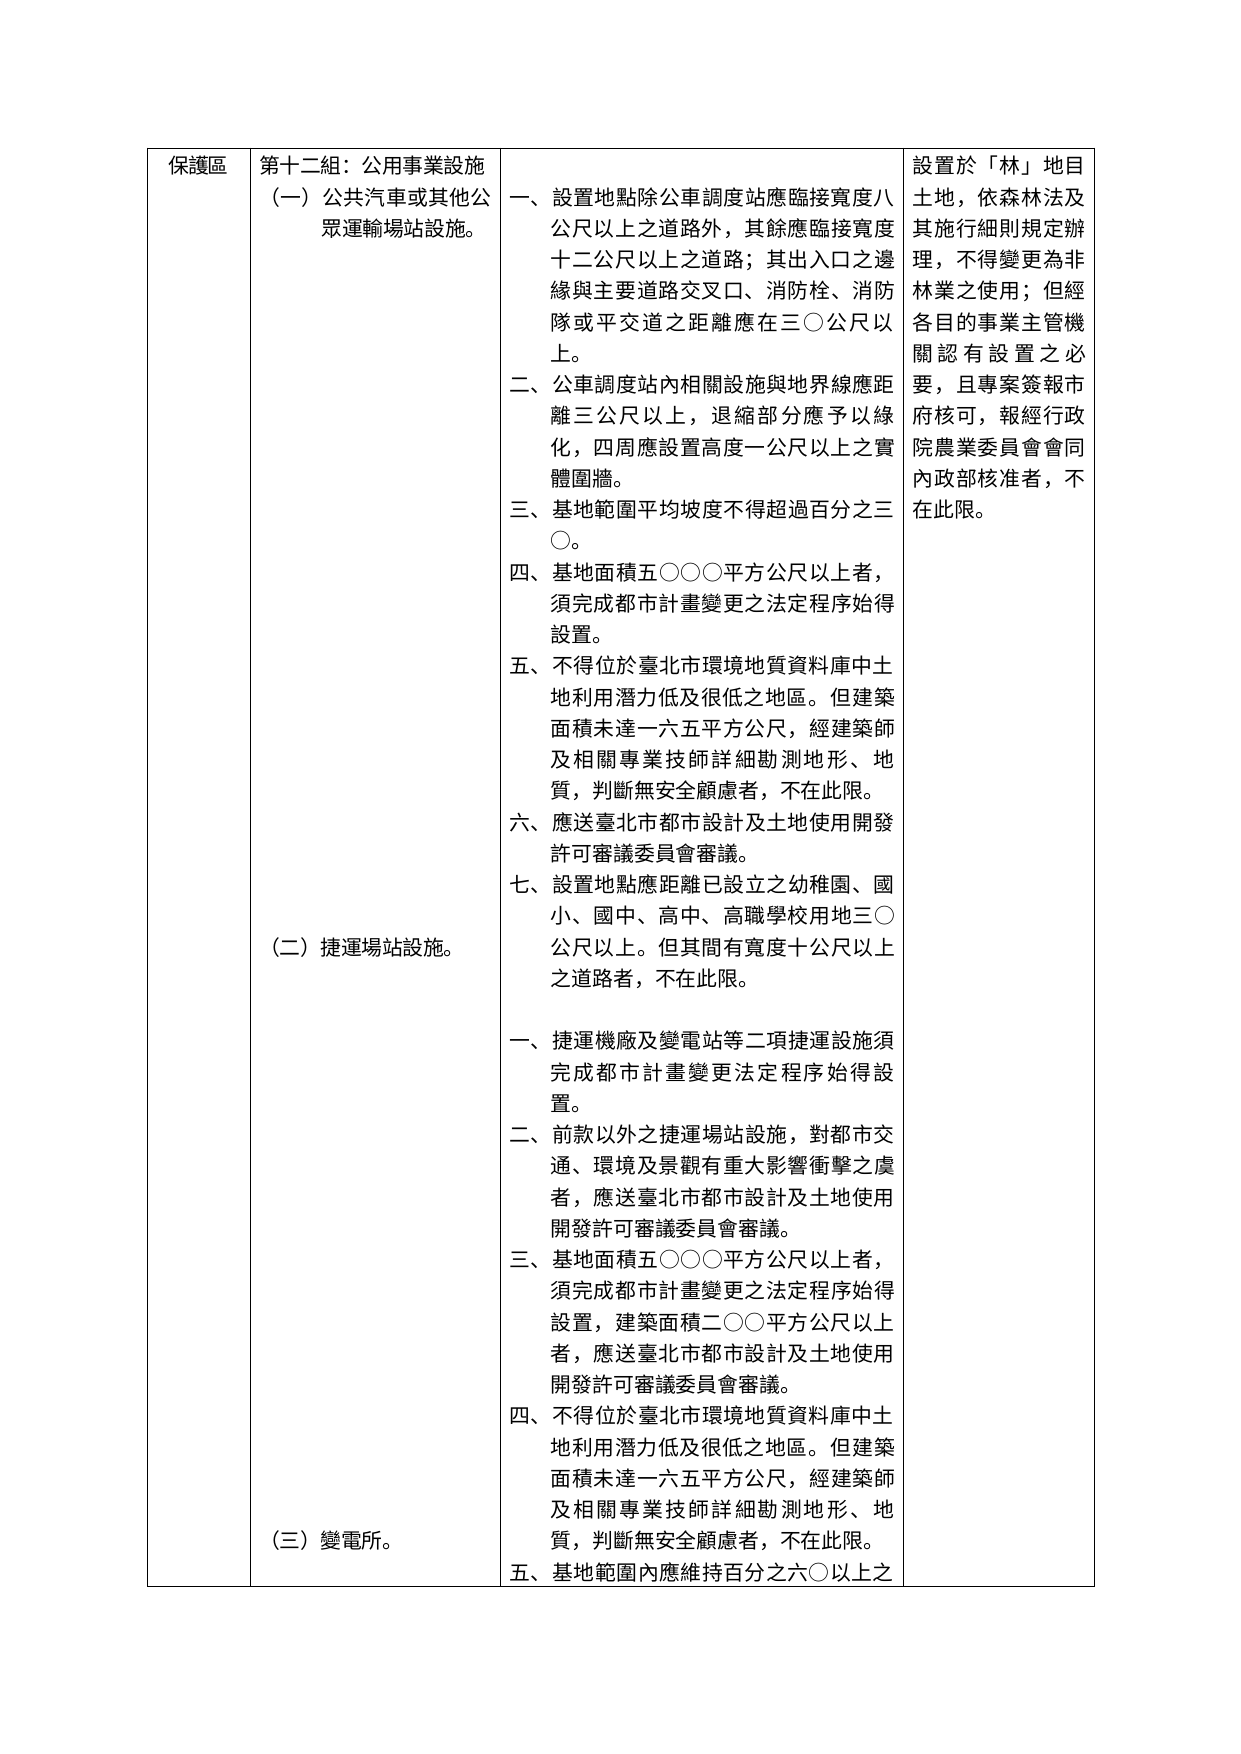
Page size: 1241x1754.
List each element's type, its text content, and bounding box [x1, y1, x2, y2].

table_cell 設置於「林」地目土地，依森林法及其施行細則規定辦理，不得變更為非林業之使用；但經各目的事業主管機關認有設置之必要，且專案簽報市府核可，報經行政院農業委員會會同內政部核准者，不在此限。 [904, 149, 1094, 1586]
table_cell 保護區 [148, 149, 250, 1586]
table_cell 第十二組：公用事業設施 （一）公共汽車或其他公眾運輸場站設施。 （二）捷運場站設施。 （三）變電所。 [251, 149, 500, 1586]
table_cell 一、設置地點除公車調度站應臨接寬度八公尺以上之道路外，其餘應臨接寬度十二公尺以上之道路；其出入口之邊緣與主要道路交叉口、消防栓、消防隊或平交道之距離應在三○公尺以上。 二、公車調度站內相關設施與地界線應距離三公尺以上，退縮部分應予以綠化，四周應設置高度一公尺以上之實體圍牆。 三、基地範圍平均坡度不得超過百分之三○。 四、基地面積五○○○平方公尺以上者，須完成都市計畫變更之法定程序始得設置。 五、不得位於臺北市環境地質資料庫中土地利用潛力低及很低之地區。但建築面積未達一六五平方公尺，經建築師及相關專業技師詳細勘測地形、地質，判斷無安全顧慮者，不在此限。 六、應送臺北市都市設計及土地使用開發許可審議委員會審議。 七、設置地點應距離已設立之幼稚園、國小、國中、高中、高職學校用地三○公尺以上。但其間有寬度十公尺以上之道路者，不在此限。 一、捷運機廠及變電站等二項捷運設施須完成都市計畫變更法定程序始得設置。 二、前款以外之捷運場站設施，對都市交通、環境及景觀有重大影響衝擊之虞者，應送臺北市都市設計及土地使用開發許可審議委員會審議。 三、基地面積五○○○平方公尺以上者，須完成都市計畫變更之法定程序始得設置，建築面積二○○平方公尺以上者，應送臺北市都市設計及土地使用開發許可審議委員會審議。 四、不得位於臺北市環境地質資料庫中土地利用潛力低及很低之地區。但建築面積未達一六五平方公尺，經建築師及相關專業技師詳細勘測地形、地質，判斷無安全顧慮者，不在此限。 五、基地範圍內應維持百分之六○以上之 [501, 149, 903, 1586]
